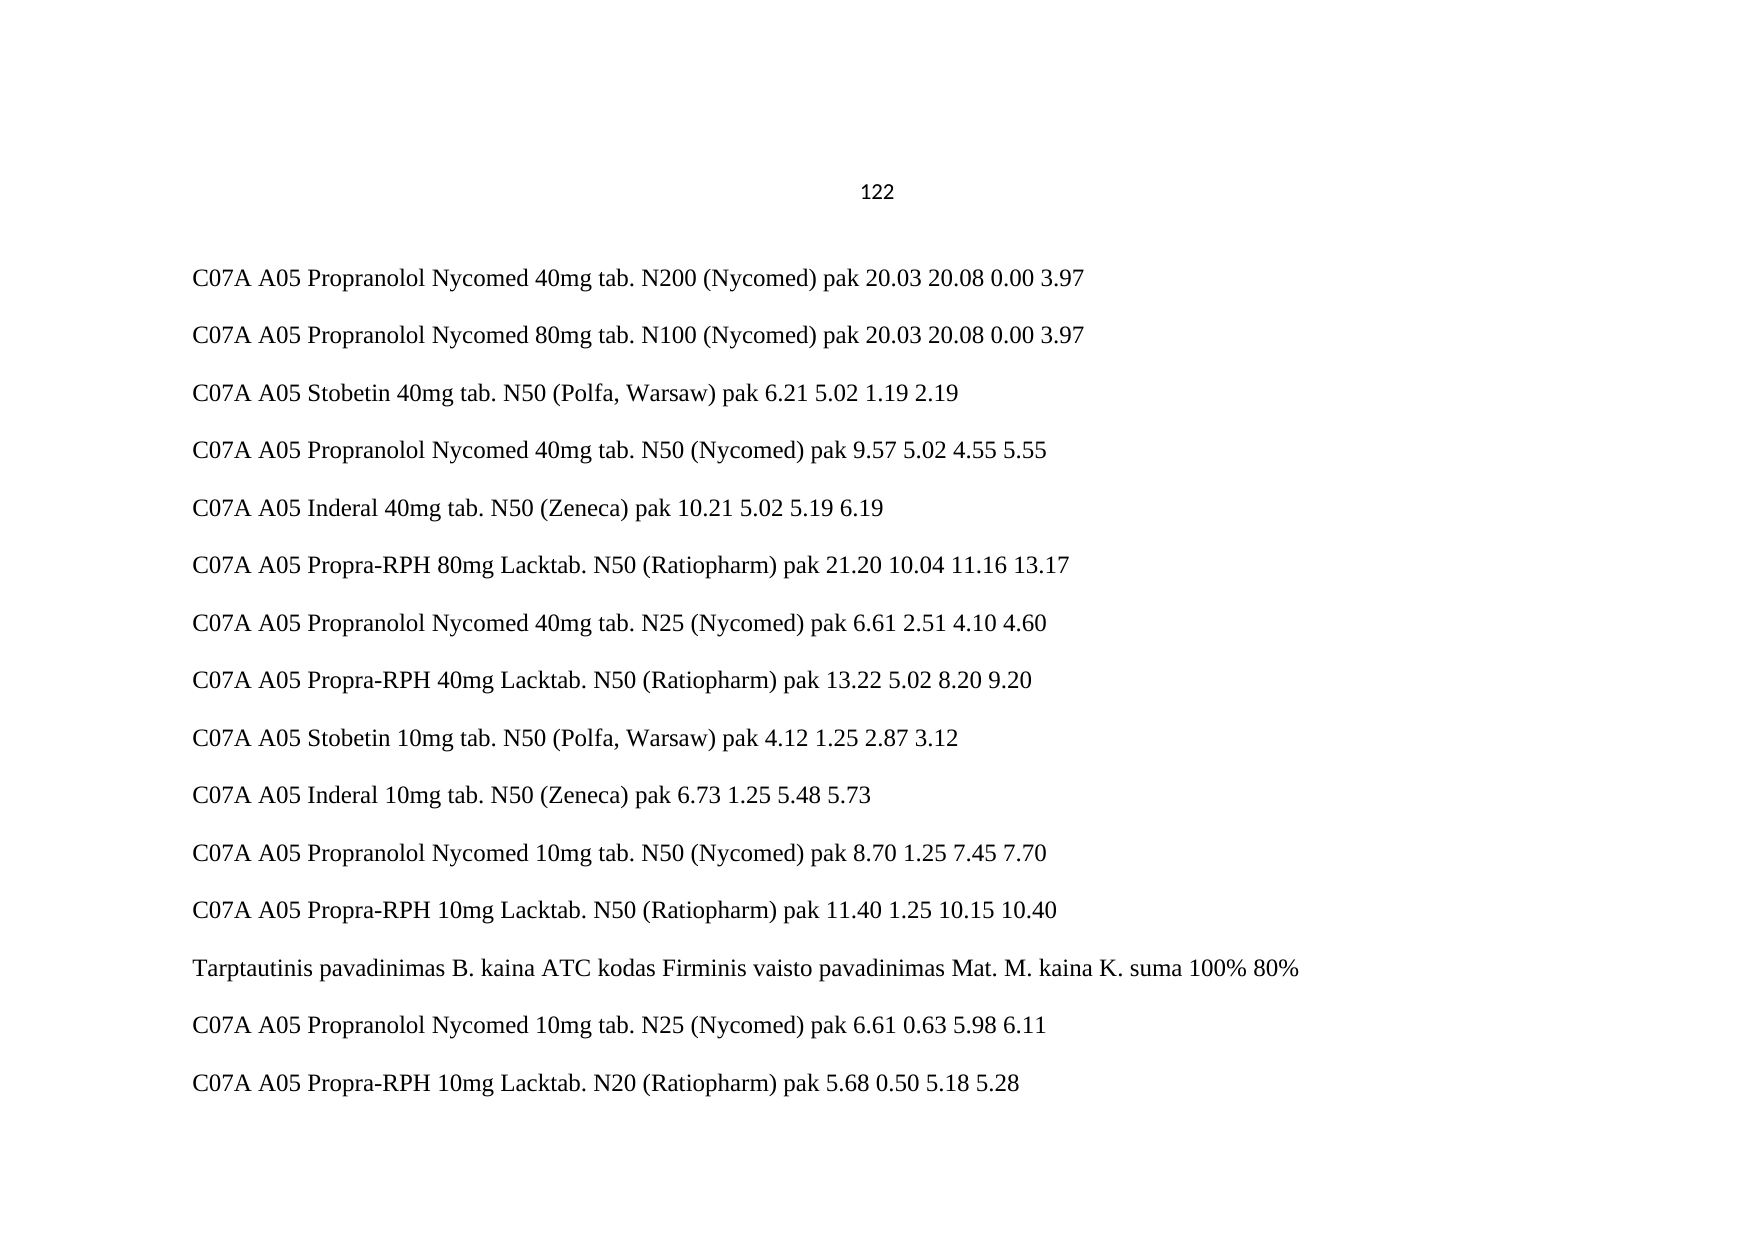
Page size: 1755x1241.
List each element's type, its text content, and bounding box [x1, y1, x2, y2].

text C07A A05 Stobetin 10mg tab. N50 (Polfa, Warsaw) pak 4.12 1.25 2.87 3.12 [118, 723, 1636, 751]
text C07A A05 Propranolol Nycomed 10mg tab. N25 (Nycomed) pak 6.61 0.63 5.98 6.11 [118, 1010, 1636, 1039]
text C07A A05 Propra-RPH 40mg Lacktab. N50 (Ratiopharm) pak 13.22 5.02 8.20 9.20 [118, 665, 1636, 694]
text C07A A05 Propranolol Nycomed 10mg tab. N50 (Nycomed) pak 8.70 1.25 7.45 7.70 [118, 838, 1636, 866]
text C07A A05 Stobetin 40mg tab. N50 (Polfa, Warsaw) pak 6.21 5.02 1.19 2.19 [118, 378, 1636, 406]
text C07A A05 Propranolol Nycomed 40mg tab. N50 (Nycomed) pak 9.57 5.02 4.55 5.55 [118, 435, 1636, 464]
text C07A A05 Propranolol Nycomed 40mg tab. N200 (Nycomed) pak 20.03 20.08 0.00 3.97 [118, 263, 1636, 291]
text Tarptautinis pavadinimas B. kaina ATC kodas Firminis vaisto pavadinimas Mat. M. kaina K. suma 100% 80% [118, 953, 1636, 981]
text C07A A05 Inderal 40mg tab. N50 (Zeneca) pak 10.21 5.02 5.19 6.19 [118, 493, 1636, 521]
text C07A A05 Propra-RPH 10mg Lacktab. N50 (Ratiopharm) pak 11.40 1.25 10.15 10.40 [118, 895, 1636, 924]
text C07A A05 Propra-RPH 10mg Lacktab. N20 (Ratiopharm) pak 5.68 0.50 5.18 5.28 [118, 1068, 1636, 1096]
text C07A A05 Inderal 10mg tab. N50 (Zeneca) pak 6.73 1.25 5.48 5.73 [118, 780, 1636, 809]
text C07A A05 Propranolol Nycomed 40mg tab. N25 (Nycomed) pak 6.61 2.51 4.10 4.60 [118, 608, 1636, 636]
text C07A A05 Propranolol Nycomed 80mg tab. N100 (Nycomed) pak 20.03 20.08 0.00 3.97 [118, 320, 1636, 349]
text C07A A05 Propra-RPH 80mg Lacktab. N50 (Ratiopharm) pak 21.20 10.04 11.16 13.17 [118, 550, 1636, 579]
